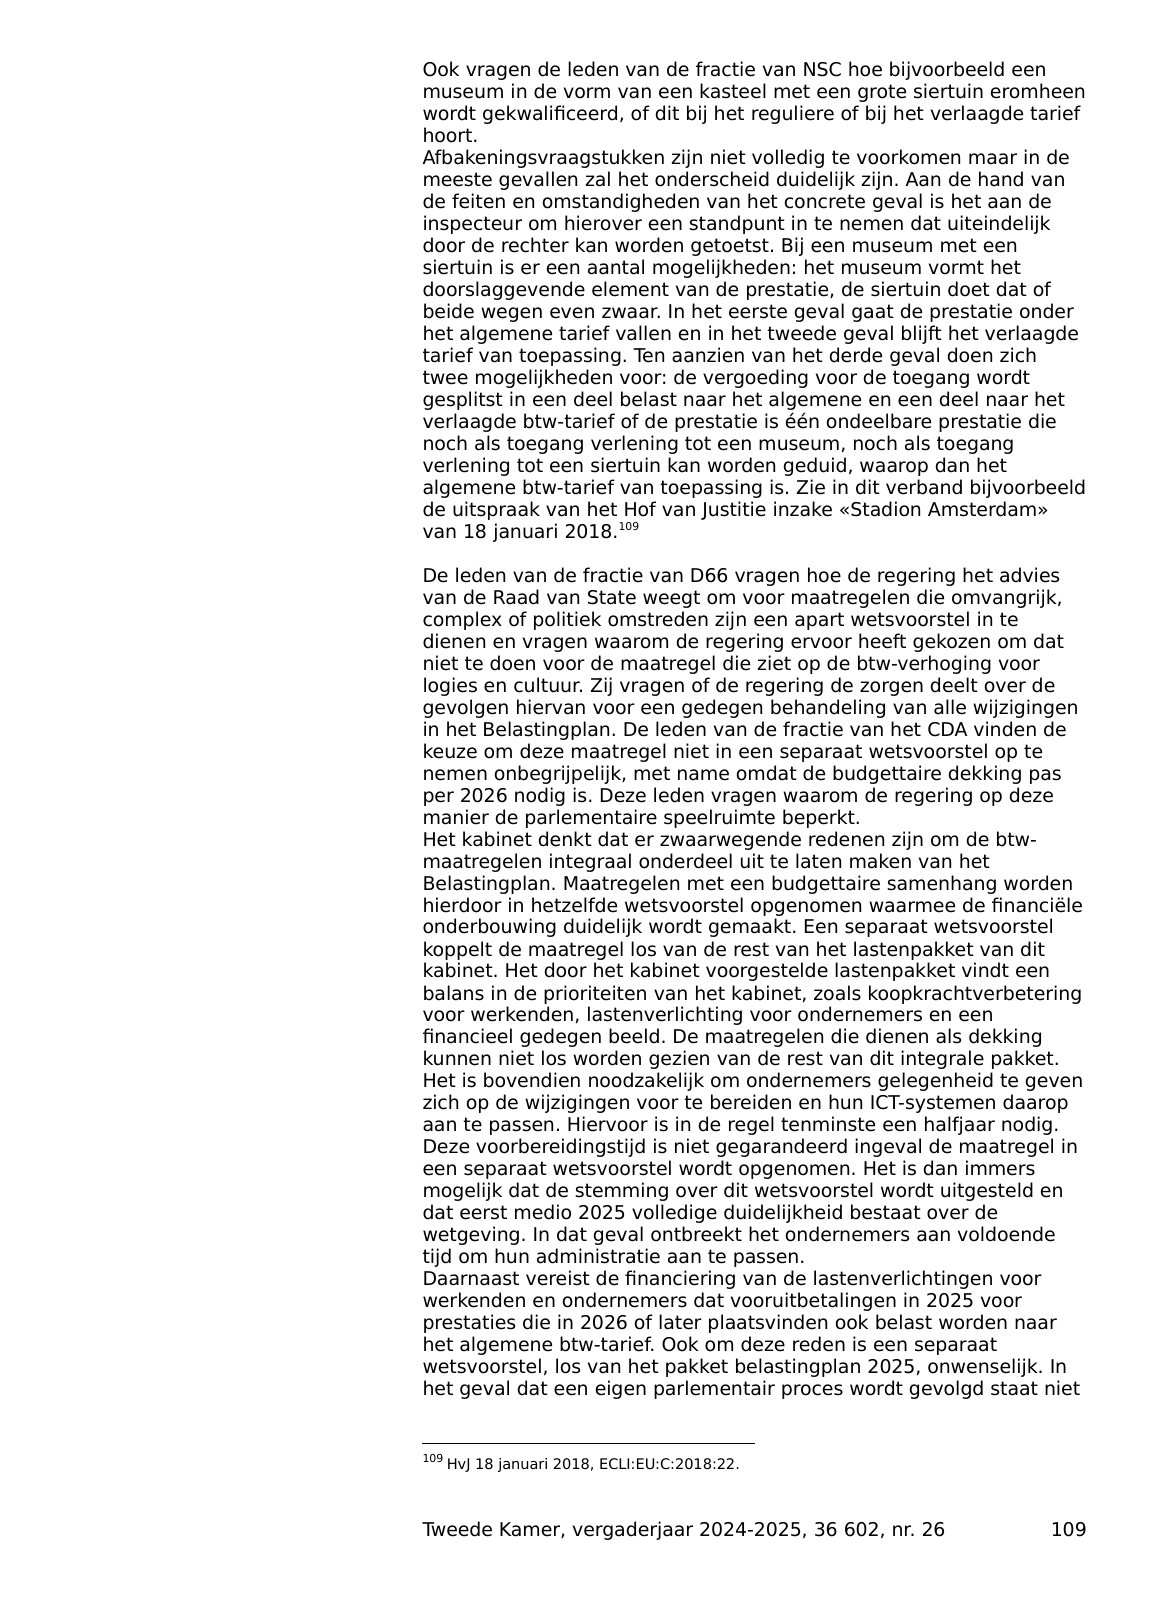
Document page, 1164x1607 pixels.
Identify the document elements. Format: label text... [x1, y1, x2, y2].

text Daarnaast vereist de financiering van de lastenverlichtingen voor werkenden en ondernemers dat vooruitbetalingen in 2025 voor prestaties die in 2026 of later plaatsvinden ook belast worden naar het algemene btw-tarief. Ook om deze reden is een separaat wetsvoorstel, los van het pakket belastingplan 2025, onwenselijk. In het geval dat een eigen parlementair proces wordt gevolgd staat niet [422, 1268, 1087, 1400]
text Afbakeningsvraagstukken zijn niet volledig te voorkomen maar in de meeste gevallen zal het onderscheid duidelijk zijn. Aan de hand van de feiten en omstandigheden van het concrete geval is het aan de inspecteur om hierover een standpunt in te nemen dat uiteindelijk door de rechter kan worden getoetst. Bij een museum met een siertuin is er een aantal mogelijkheden: het museum vormt het doorslaggevende element van de prestatie, de siertuin doet dat of beide wegen even zwaar. In het eerste geval gaat de prestatie onder het algemene tarief vallen en in het tweede geval blijft het verlaagde tarief van toepassing. Ten aanzien van het derde geval doen zich twee mogelijkheden voor: de vergoeding voor de toegang wordt gesplitst in een deel belast naar het algemene en een deel naar het verlaagde btw-tarief of de prestatie is één ondeelbare prestatie die noch als toegang verlening tot een museum, noch als toegang verlening tot een siertuin kan worden geduid, waarop dan het algemene btw-tarief van toepassing is. Zie in dit verband bijvoorbeeld de uitspraak van het Hof van Justitie inzake «Stadion Amsterdam» van 18 januari 2018. [422, 147, 1087, 543]
text HvJ 18 januari 2018, ECLI:EU:C:2018:22. [422, 1452, 1087, 1474]
text Ook vragen de leden van de fractie van NSC hoe bijvoorbeeld een museum in de vorm van een kasteel met een grote siertuin eromheen wordt gekwalificeerd, of dit bij het reguliere of bij het verlaagde tarief hoort. [422, 59, 1087, 147]
text De leden van de fractie van D66 vragen hoe de regering het advies van de Raad van State weegt om voor maatregelen die omvangrijk, complex of politiek omstreden zijn een apart wetsvoorstel in te dienen en vragen waarom de regering ervoor heeft gekozen om dat niet te doen voor de maatregel die ziet op de btw-verhoging voor logies en cultuur. Zij vragen of de regering de zorgen deelt over de gevolgen hiervan voor een gedegen behandeling van alle wijzigingen in het Belastingplan. De leden van de fractie van het CDA vinden de keuze om deze maatregel niet in een separaat wetsvoorstel op te nemen onbegrijpelijk, met name omdat de budgettaire dekking pas per 2026 nodig is. Deze leden vragen waarom de regering op deze manier de parlementaire speelruimte beperkt. [422, 565, 1087, 828]
text Het is bovendien noodzakelijk om ondernemers gelegenheid te geven zich op de wijzigingen voor te bereiden en hun ICT-systemen daarop aan te passen. Hiervoor is in de regel tenminste een halfjaar nodig. Deze voorbereidingstijd is niet gegarandeerd ingeval de maatregel in een separaat wetsvoorstel wordt opgenomen. Het is dan immers mogelijk dat de stemming over dit wetsvoorstel wordt uitgesteld en dat eerst medio 2025 volledige duidelijkheid bestaat over de wetgeving. In dat geval ontbreekt het ondernemers aan voldoende tijd om hun administratie aan te passen. [422, 1070, 1087, 1268]
text Het kabinet denkt dat er zwaarwegende redenen zijn om de btw-maatregelen integraal onderdeel uit te laten maken van het Belastingplan. Maatregelen met een budgettaire samenhang worden hierdoor in hetzelfde wetsvoorstel opgenomen waarmee de financiële onderbouwing duidelijk wordt gemaakt. Een separaat wetsvoorstel koppelt de maatregel los van de rest van het lastenpakket van dit kabinet. Het door het kabinet voorgestelde lastenpakket vindt een balans in de prioriteiten van het kabinet, zoals koopkrachtverbetering voor werkenden, lastenverlichting voor ondernemers en een financieel gedegen beeld. De maatregelen die dienen als dekking kunnen niet los worden gezien van de rest van dit integrale pakket. [422, 828, 1087, 1070]
